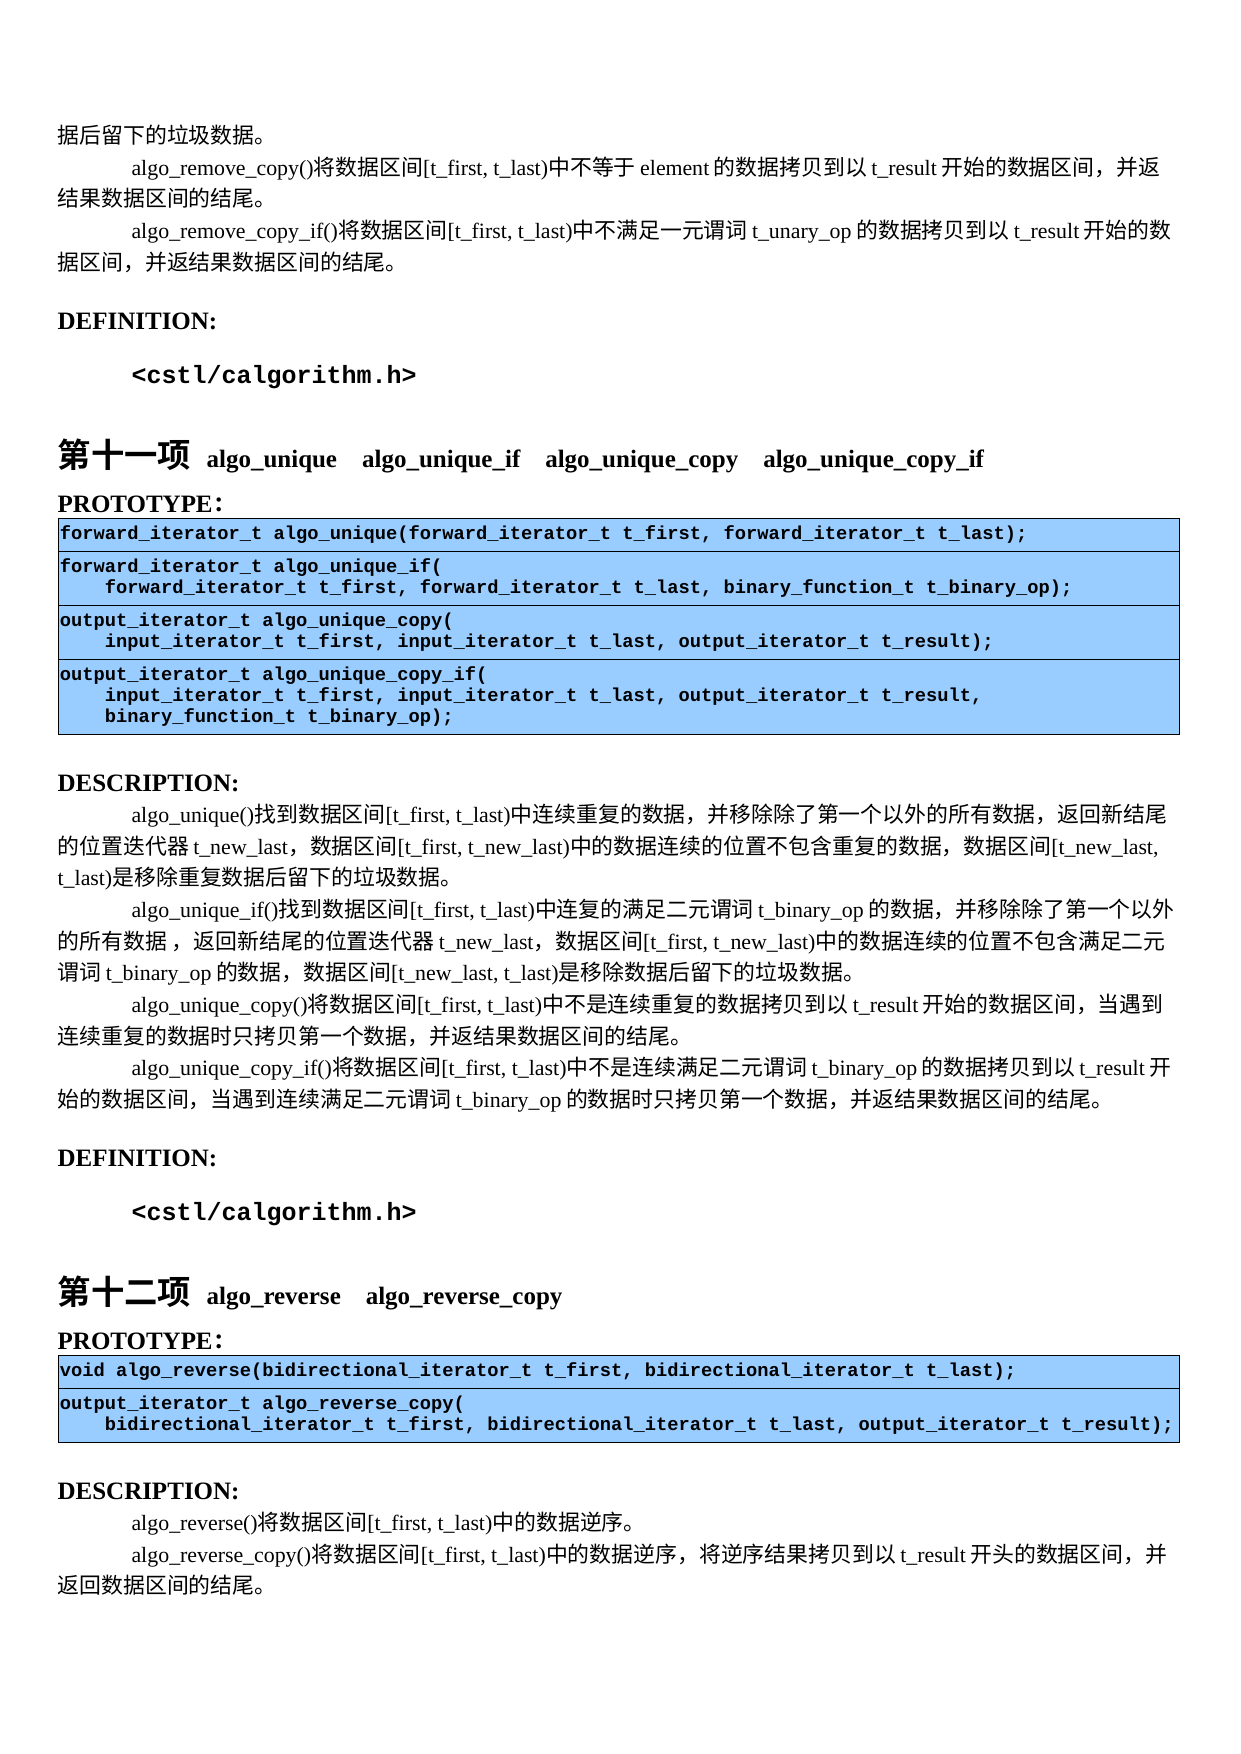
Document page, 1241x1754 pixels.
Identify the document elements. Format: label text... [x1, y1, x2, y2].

text DEFINITION: [57, 1143, 1179, 1172]
text algo_reverse()将数据区间[t_first, t_last)中的数据逆序。 [57, 1505, 1179, 1537]
text DEFINITION: [57, 306, 1179, 335]
text <cstl/calgorithm.h> [57, 360, 1179, 391]
table_cell output_iterator_t algo_unique_copy( input_iterator_t t_first, input_iterator_t t_last, output_iterator_t t_result); [59, 606, 1179, 659]
text algo_unique()找到数据区间[t_first, t_last)中连续重复的数据，并移除除了第一个以外的所有数据，返回新结尾的位置迭代器t_new_last，数据区间[t_first, t_new_last)中的数据连续的位置不包含重复的数据，数据区间[t_new_last, t_last)是移除重复数据后留下的垃圾数据。 [57, 797, 1179, 892]
text algo_unique_copy_if()将数据区间[t_first, t_last)中不是连续满足二元谓词t_binary_op的数据拷贝到以t_result开始的数据区间，当遇到连续满足二元谓词t_binary_op的数据时只拷贝第一个数据，并返结果数据区间的结尾。 [57, 1050, 1179, 1114]
text DESCRIPTION: [57, 1476, 1179, 1505]
text algo_remove_copy()将数据区间[t_first, t_last)中不等于element的数据拷贝到以t_result开始的数据区间，并返结果数据区间的结尾。 [57, 150, 1179, 213]
table_cell forward_iterator_t algo_unique_if( forward_iterator_t t_first, forward_iterator_t t_last, binary_function_t t_binary_op); [59, 552, 1179, 605]
text PROTOTYPE： [57, 1326, 1179, 1355]
text algo_reverse_copy()将数据区间[t_first, t_last)中的数据逆序，将逆序结果拷贝到以t_result开头的数据区间，并返回数据区间的结尾。 [57, 1537, 1179, 1600]
text algo_unique_copy()将数据区间[t_first, t_last)中不是连续重复的数据拷贝到以t_result开始的数据区间，当遇到连续重复的数据时只拷贝第一个数据，并返结果数据区间的结尾。 [57, 987, 1179, 1050]
text 据后留下的垃圾数据。 [57, 118, 1179, 150]
text algo_remove_copy_if()将数据区间[t_first, t_last)中不满足一元谓词t_unary_op的数据拷贝到以t_result开始的数据区间，并返结果数据区间的结尾。 [57, 213, 1179, 276]
text algo_unique_if()找到数据区间[t_first, t_last)中连复的满足二元谓词t_binary_op的数据，并移除除了第一个以外的所有数据 ，返回新结尾的位置迭代器t_new_last，数据区间[t_first, t_new_last)中的数据连续的位置不包含满足二元谓词t_binary_op的数据，数据区间[t_new_last, t_last)是移除数据后留下的垃圾数据。 [57, 892, 1179, 987]
table_header void algo_reverse(bidirectional_iterator_t t_first, bidirectional_iterator_t t_last); [59, 1356, 1179, 1388]
text PROTOTYPE： [57, 489, 1179, 518]
text <cstl/calgorithm.h> [57, 1197, 1179, 1228]
subtitle algo_unique algo_unique_if algo_unique_copy algo_unique_copy_if [57, 428, 1179, 477]
table_cell output_iterator_t algo_unique_copy_if( input_iterator_t t_first, input_iterator_t t_last, output_iterator_t t_result, binary_function_t t_binary_op); [59, 660, 1179, 734]
table_cell output_iterator_t algo_reverse_copy( bidirectional_iterator_t t_first, bidirectional_iterator_t t_last, output_iterator_t t_result); [59, 1389, 1179, 1442]
text DESCRIPTION: [57, 768, 1179, 797]
subtitle algo_reverse algo_reverse_copy [57, 1266, 1179, 1314]
table_header forward_iterator_t algo_unique(forward_iterator_t t_first, forward_iterator_t t_last); [59, 519, 1179, 551]
